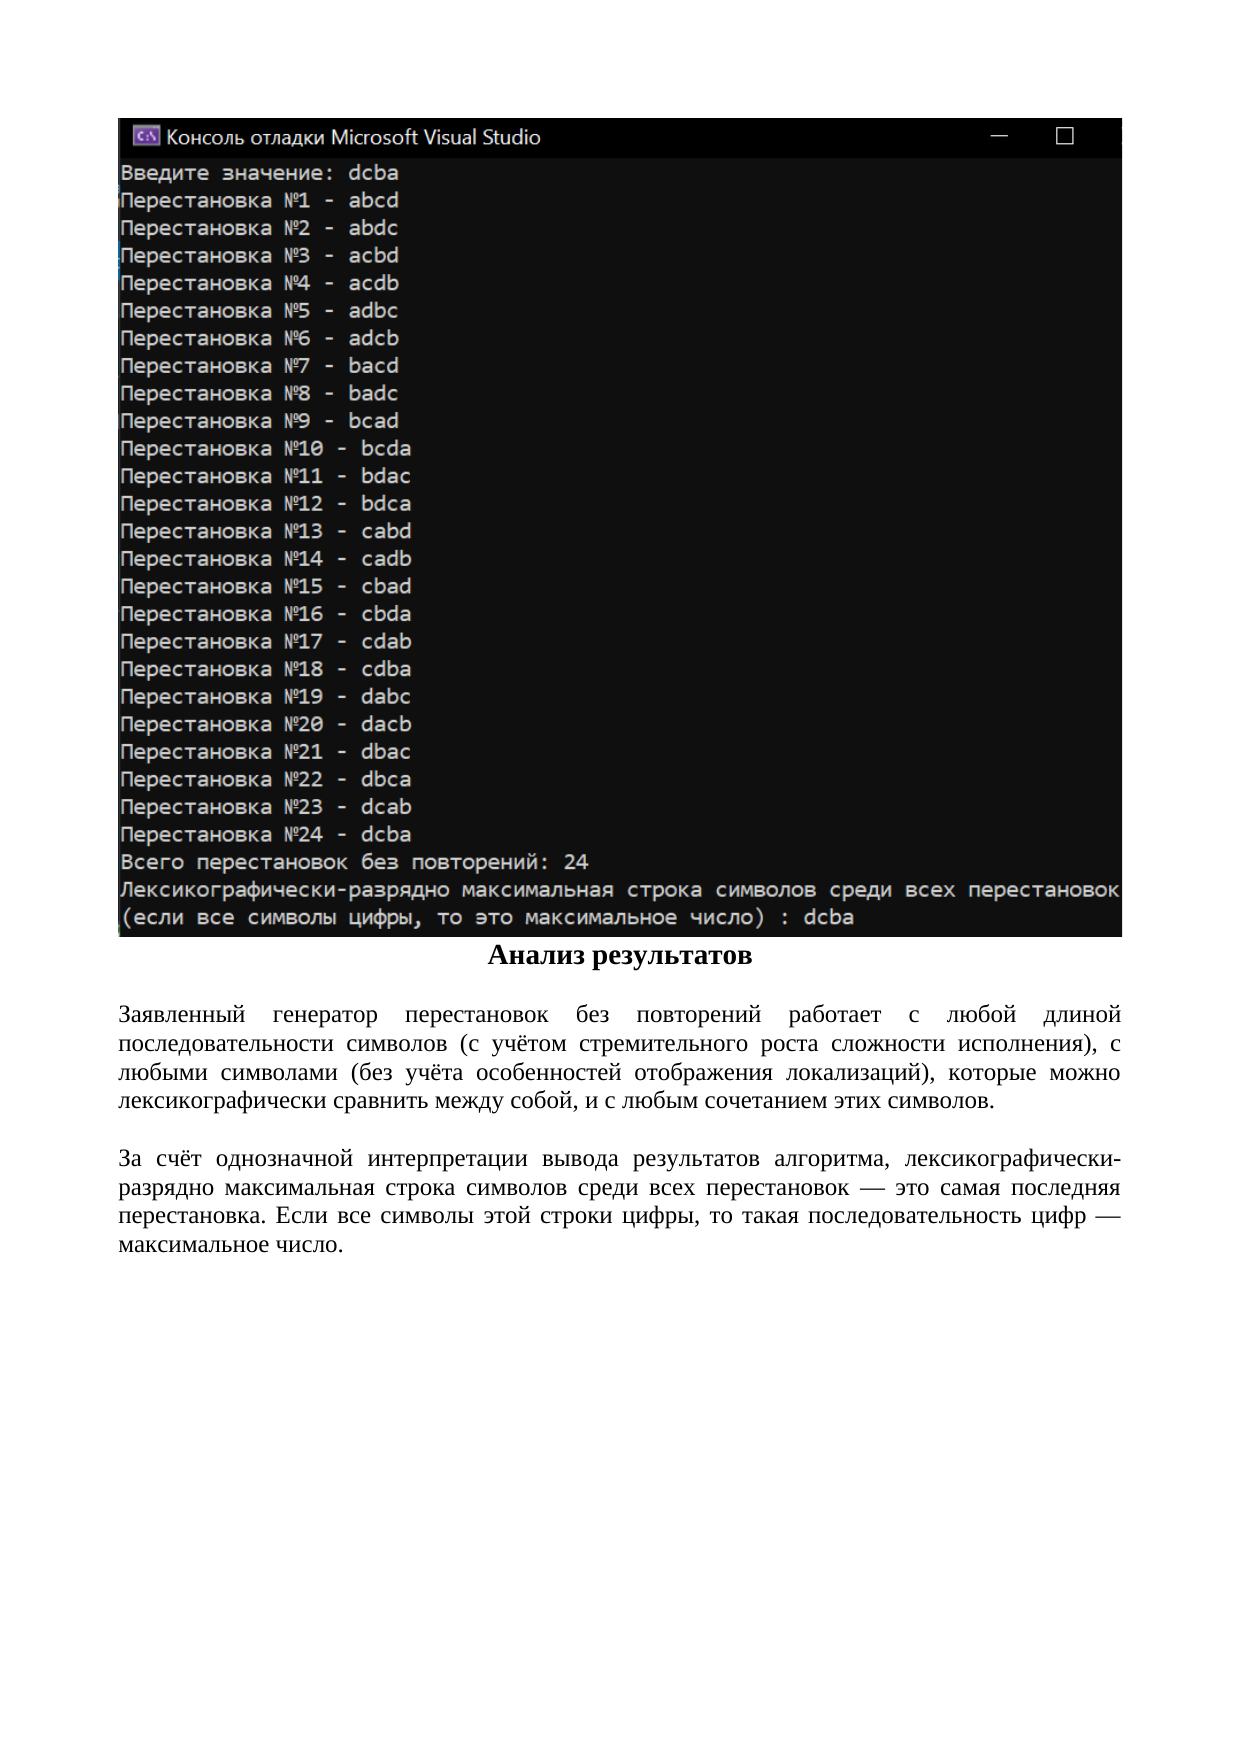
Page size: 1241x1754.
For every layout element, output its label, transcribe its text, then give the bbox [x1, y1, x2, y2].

text За счёт однозначной интерпретации вывода результатов алгоритма, лексикографически-разрядно максимальная строка символов среди всех перестановок — это самая последняя перестановка. Если все символы этой строки цифры, то такая последовательность цифр — максимальное число. [118, 1143, 1122, 1258]
picture [118, 118, 1123, 937]
text Заявленный генератор перестановок без повторений работает с любой длиной последовательности символов (с учётом стремительного роста сложности исполнения), с любыми символами (без учёта особенностей отображения локализаций), которые можно лексикографически сравнить между собой, и с любым сочетанием этих символов. [118, 999, 1122, 1114]
text Анализ результатов [118, 937, 1122, 971]
